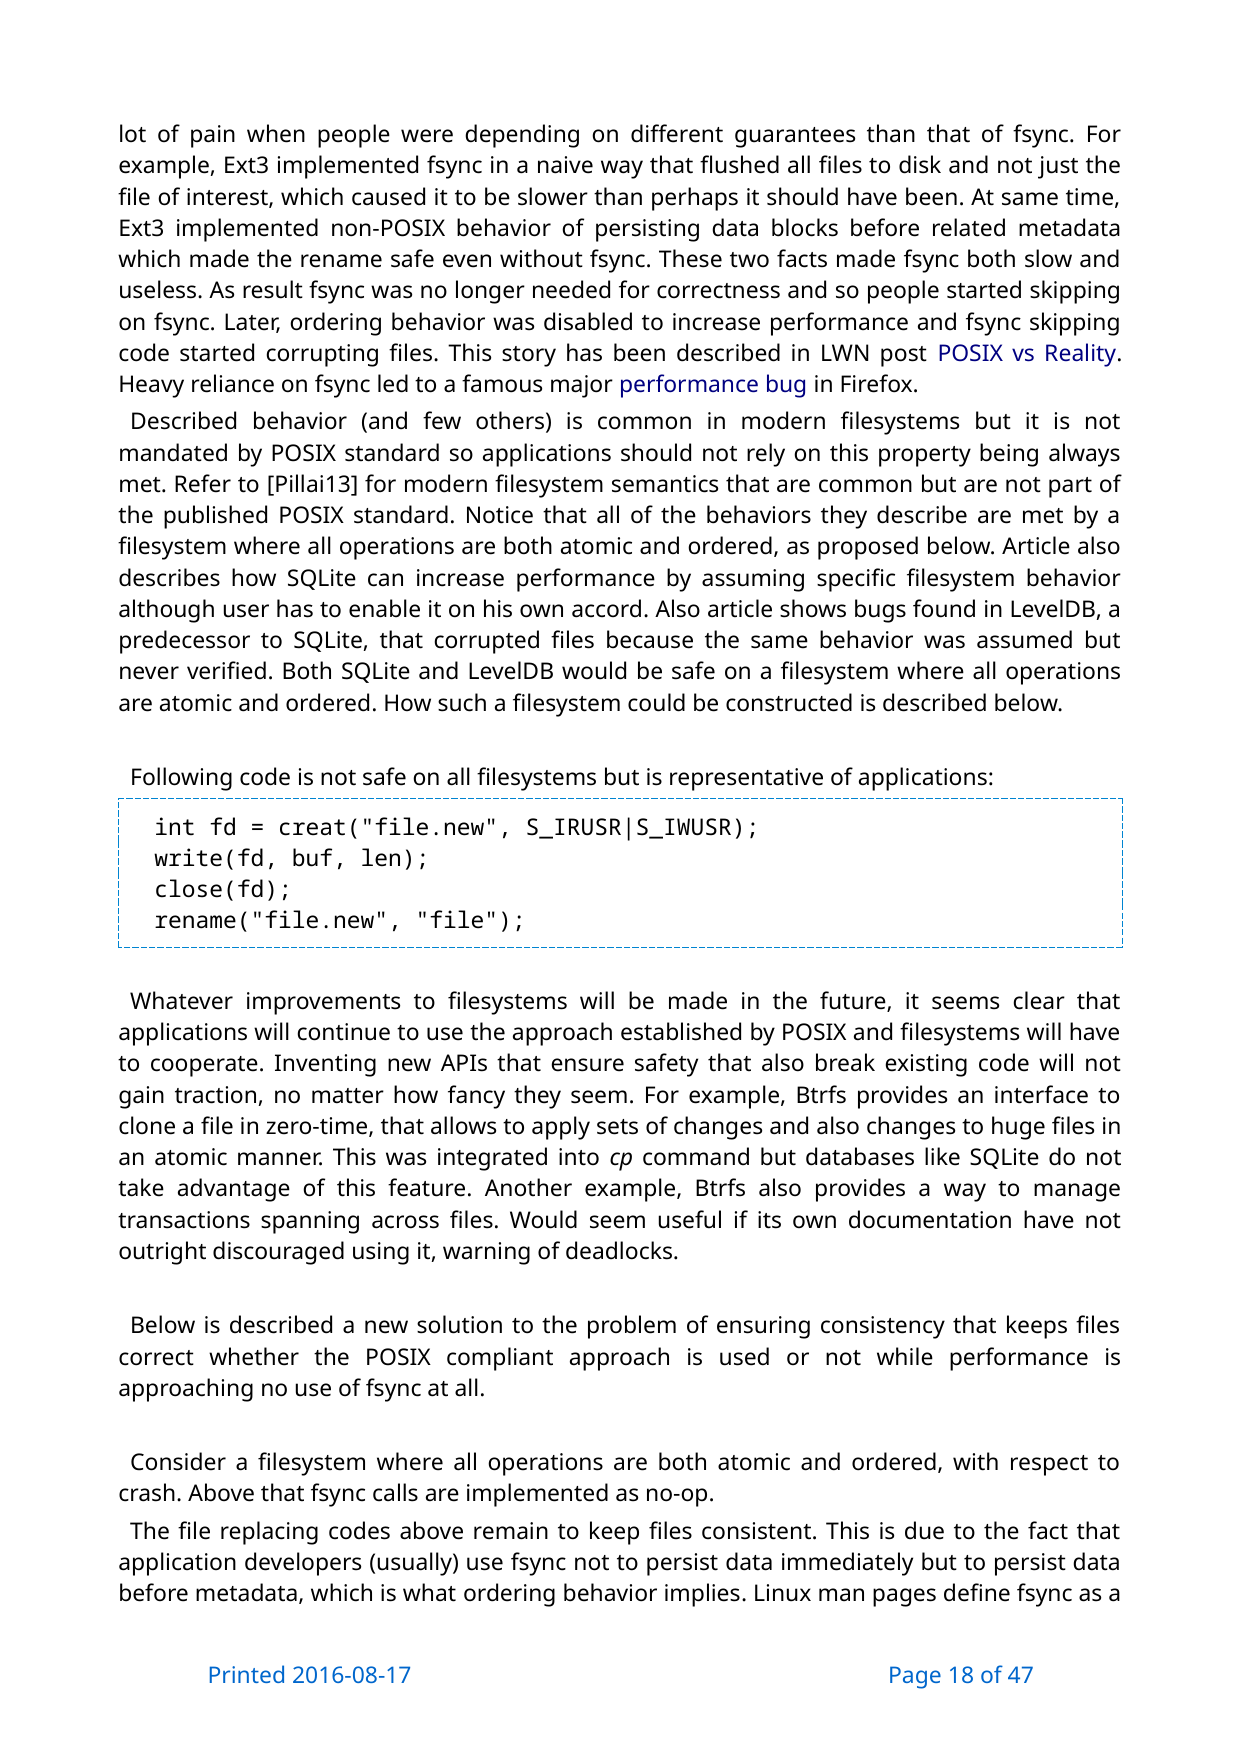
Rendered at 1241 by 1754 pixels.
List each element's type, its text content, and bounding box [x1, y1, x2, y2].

text write(fd, buf, len); [118, 829, 1122, 861]
text Below is described a new solution to the problem of ensuring consistency that keeps files correct whether the POSIX compliant approach is used or not while performance is approaching no use of fsync at all. [118, 1309, 1122, 1403]
text int fd = creat("file.new", S_IRUSR|S_IWUSR); [118, 798, 1122, 829]
text Described behavior (and few others) is common in modern filesystems but it is not mandated by POSIX standard so applications should not rely on this property being always met. Refer to [Pillai13] for modern filesystem semantics that are common but are not part of the published POSIX standard. Notice that all of the behaviors they describe are met by a filesystem where all operations are both atomic and ordered, as proposed below. Article also describes how SQLite can increase performance by assuming specific filesystem behavior although user has to enable it on his own accord. Also article shows bugs found in LevelDB, a predecessor to SQLite, that corrupted files because the same behavior was assumed but never verified. Both SQLite and LevelDB would be safe on a filesystem where all operations are atomic and ordered. How such a filesystem could be constructed is described below. [118, 405, 1122, 718]
text rename("file.new", "file"); [118, 892, 1122, 948]
text Following code is not safe on all filesystems but is representative of applications: [118, 761, 1122, 792]
text The file replacing codes above remain to keep files consistent. This is due to the fact that application developers (usually) use fsync not to persist data immediately but to persist data before metadata, which is what ordering behavior implies. Linux man pages define fsync as a [118, 1514, 1122, 1608]
text close(fd); [118, 861, 1122, 892]
text Whatever improvements to filesystems will be made in the future, it seems clear that applications will continue to use the approach established by POSIX and filesystems will have to cooperate. Inventing new APIs that ensure safety that also break existing code will not gain traction, no matter how fancy they seem. For example, Btrfs provides an interface to clone a file in zero-time, that allows to apply sets of changes and also changes to huge files in an atomic manner. This was integrated into cp command but databases like SQLite do not take advantage of this feature. Another example, Btrfs also provides a way to manage transactions spanning across files. Would seem useful if its own documentation have not outright discouraged using it, warning of deadlocks. [118, 985, 1122, 1266]
text Consider a filesystem where all operations are both atomic and ordered, with respect to crash. Above that fsync calls are implemented as no-op. [118, 1446, 1122, 1509]
text lot of pain when people were depending on different guarantees than that of fsync. For example, Ext3 implemented fsync in a naive way that flushed all files to disk and not just the file of interest, which caused it to be slower than perhaps it should have been. At same time, Ext3 implemented non-POSIX behavior of persisting data blocks before related metadata which made the rename safe even without fsync. These two facts made fsync both slow and useless. As result fsync was no longer needed for correctness and so people started skipping on fsync. Later, ordering behavior was disabled to increase performance and fsync skipping code started corrupting files. This story has been described in LWN post POSIX vs Reality. Heavy reliance on fsync led to a famous major performance bug in Firefox. [118, 118, 1122, 399]
